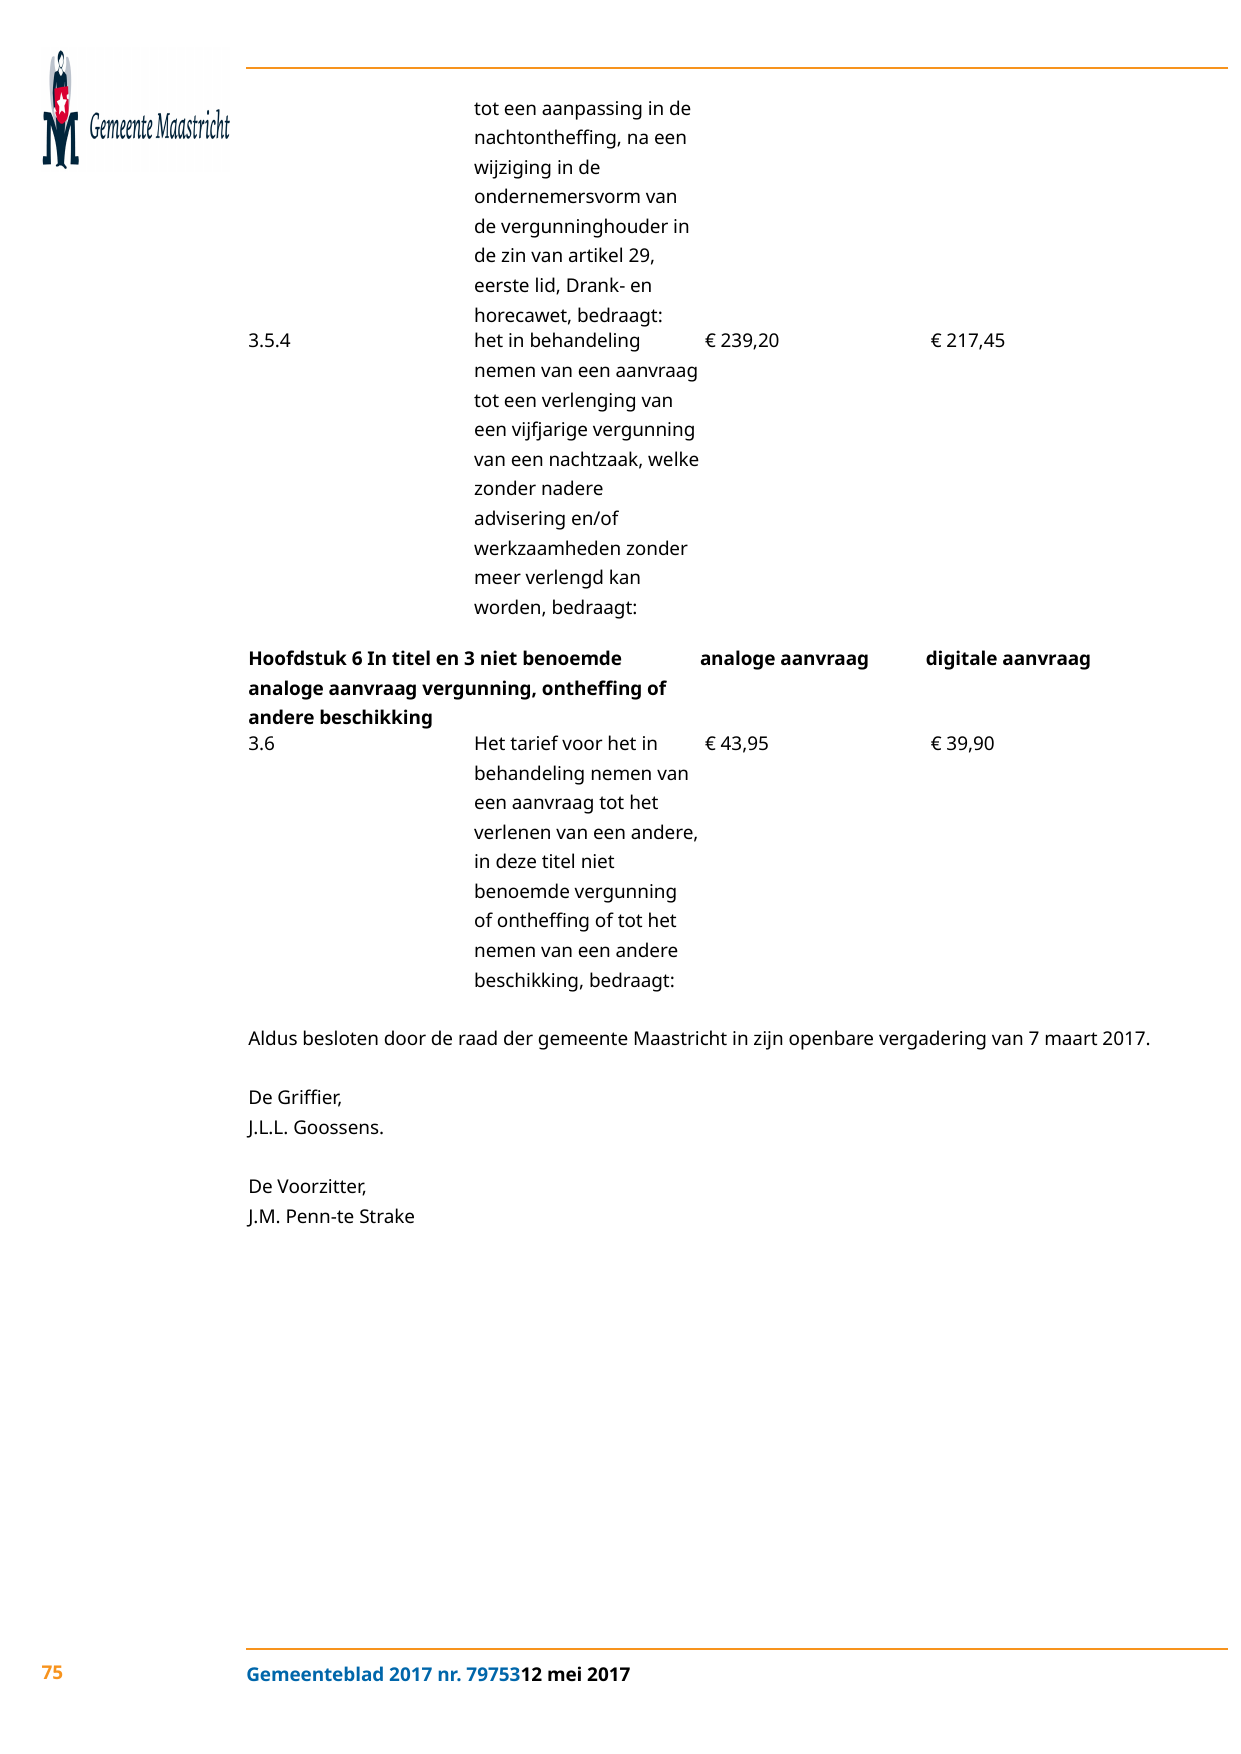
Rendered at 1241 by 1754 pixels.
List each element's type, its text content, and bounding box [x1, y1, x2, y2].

text J.M. Penn-te Strake [248, 1203, 1152, 1229]
table_cell 3.6 [248, 730, 474, 993]
text De Griffier, [248, 1084, 1152, 1110]
table_cell [248, 95, 474, 328]
table_cell Het tarief voor het in behandeling nemen van een aanvraag tot het verlenen van een andere, in deze titel niet benoemde vergunning of ontheffing of tot het nemen van een andere beschikking, bedraagt: [474, 730, 700, 993]
table_cell € 217,45 [926, 328, 1152, 619]
table_cell € 39,90 [926, 730, 1152, 993]
table_cell het in behandeling nemen van een aanvraag tot een verlenging van een vijfjarige vergunning van een nachtzaak, welke zonder nadere advisering en/of werkzaamheden zonder meer verlengd kan worden, bedraagt: [474, 328, 700, 619]
table_cell [474, 620, 700, 645]
table_cell Hoofdstuk 6 In titel en 3 niet benoemde analoge aanvraag vergunning, ontheffing of andere beschikking [248, 645, 700, 730]
table_cell [926, 95, 1152, 328]
table_cell [700, 620, 926, 645]
picture [41, 47, 231, 172]
table_cell digitale aanvraag [926, 645, 1152, 730]
text De Voorzitter, [248, 1173, 1152, 1199]
text Aldus besloten door de raad der gemeente Maastricht in zijn openbare vergadering van 7 maart 2017. [248, 1025, 1152, 1051]
text J.L.L. Goossens. [248, 1114, 1152, 1140]
table_cell € 43,95 [700, 730, 926, 993]
table_cell tot een aanpassing in de nachtontheffing, na een wijziging in de ondernemersvorm van de vergunninghouder in de zin van artikel 29, eerste lid, Drank- en horecawet, bedraagt: [474, 95, 700, 328]
table_cell [700, 95, 926, 328]
table_cell 3.5.4 [248, 328, 474, 619]
table_cell analoge aanvraag [700, 645, 926, 730]
table_cell [926, 620, 1152, 645]
table_cell [248, 620, 474, 645]
table_cell € 239,20 [700, 328, 926, 619]
